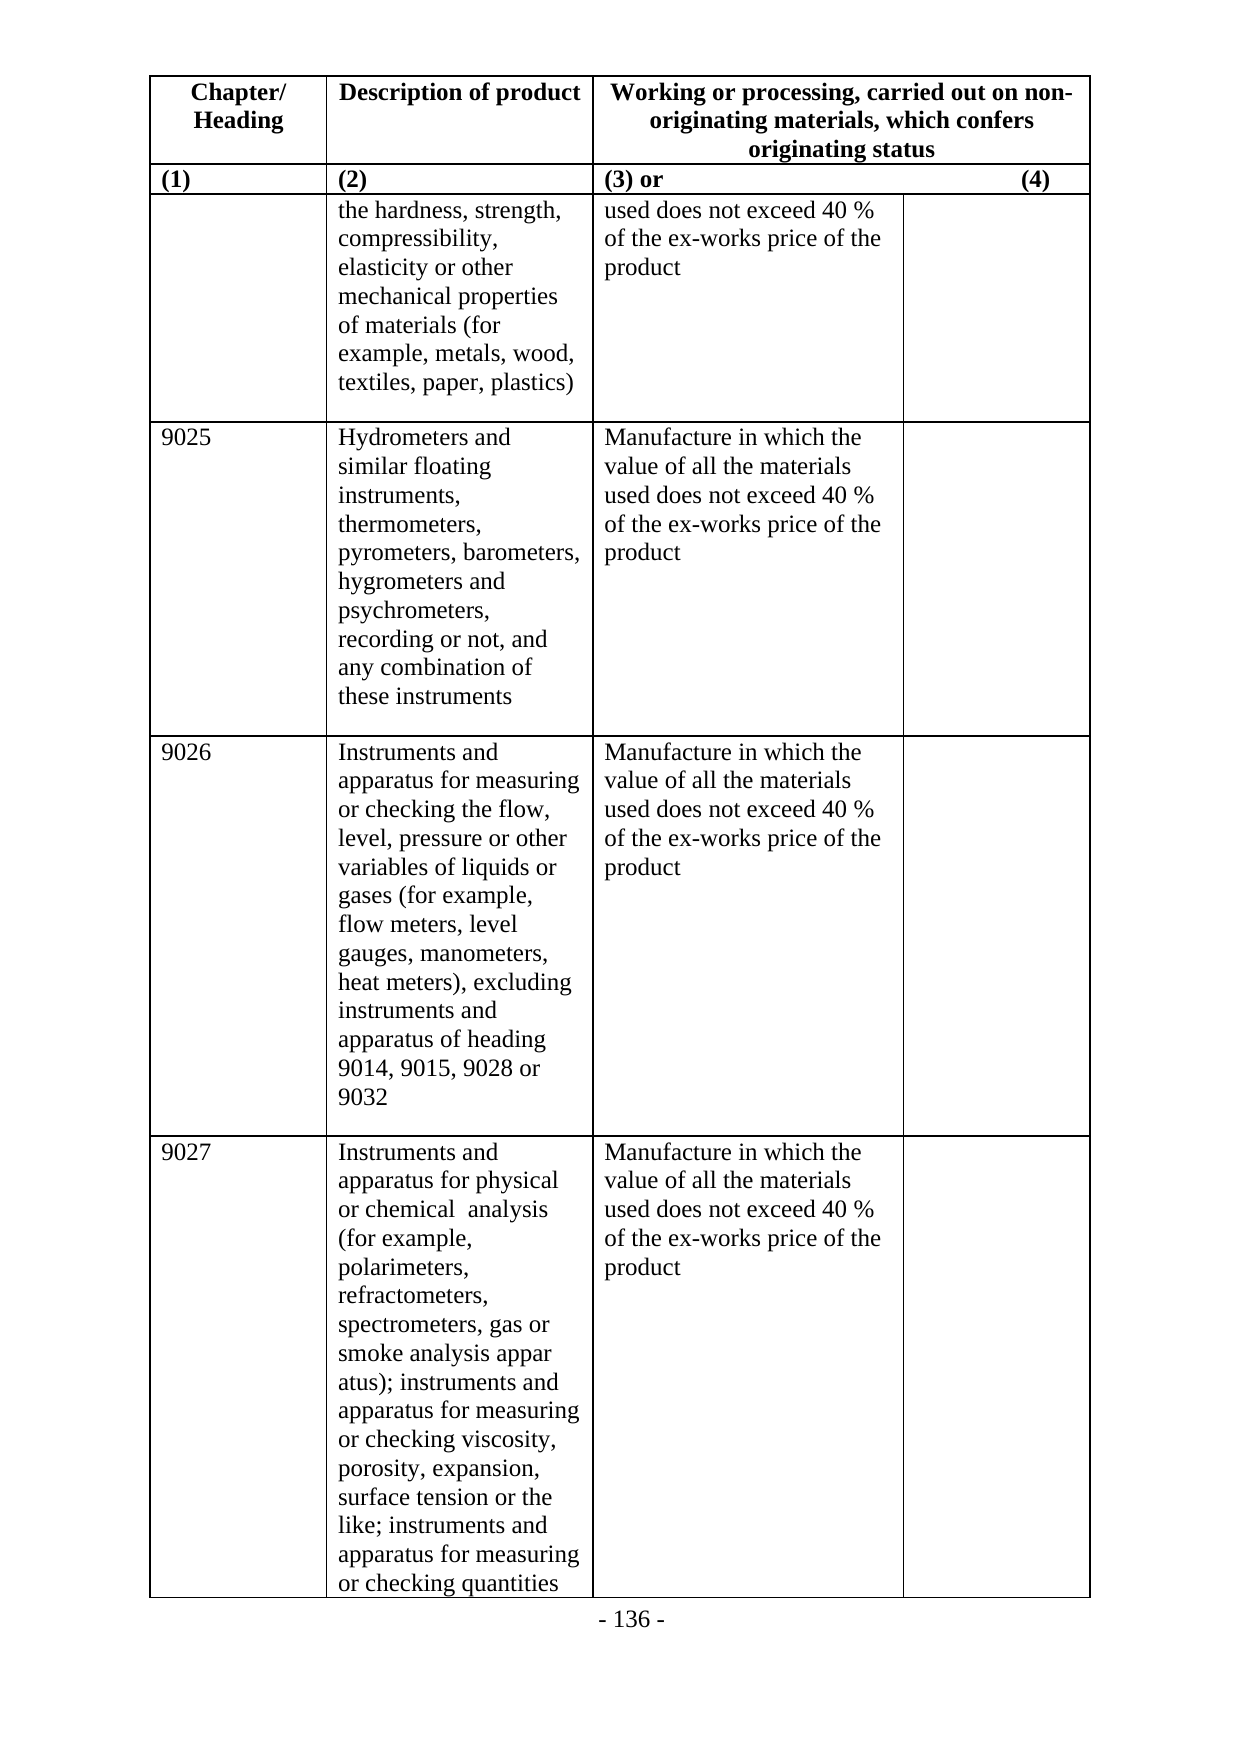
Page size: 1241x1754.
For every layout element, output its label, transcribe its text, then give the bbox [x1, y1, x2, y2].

table_cell 9026 [151, 737, 326, 1135]
table_cell (1) [151, 165, 326, 193]
table_cell the hardness, strength, compressibility, elasticity or other mechanical properties of materials (for example, metals, wood, textiles, paper, plastics) [327, 195, 592, 421]
table_cell (2) [327, 165, 592, 193]
table_cell Manufacture in which the value of all the materials used does not exceed 40 % of the ex-works price of the product [594, 1137, 903, 1597]
table_cell Instruments and apparatus for measuring or checking the flow, level, pressure or other variables of liquids or gases (for example, flow meters, level gauges, manometers, heat meters), excluding instruments and apparatus of heading 9014, 9015, 9028 or 9032 [327, 737, 592, 1135]
table_cell (3) or (4) [594, 165, 1089, 193]
table_header Chapter/Heading [151, 77, 326, 163]
table_cell [904, 737, 1089, 1135]
table_header Description of product [327, 77, 592, 163]
table_cell [904, 423, 1089, 735]
table_cell 9027 [151, 1137, 326, 1597]
table_cell [151, 195, 326, 421]
table_cell Hydrometers and similar floating instruments, thermometers, pyrometers, barometers, hygrometers and psychrometers, recording or not, and any combination of these instruments [327, 423, 592, 735]
table_cell Manufacture in which the value of all the materials used does not exceed 40 % of the ex-works price of the product [594, 737, 903, 1135]
table_cell Manufacture in which the value of all the materials used does not exceed 40 % of the ex-works price of the product [594, 423, 903, 735]
table_header Working or processing, carried out on non-originating materials, which confers originating status [594, 77, 1089, 163]
table_cell [904, 195, 1089, 421]
table_cell used does not exceed 40 % of the ex-works price of the product [594, 195, 903, 421]
table_cell Instruments and apparatus for physical or chemical analysis (for example, polarimeters, refractometers, spectrometers, gas or smoke analysis appar­ atus); instruments and apparatus for measuring or checking viscosity, porosity, expansion, surface tension or the like; instruments and apparatus for measuring or checking quantities [327, 1137, 592, 1597]
table_cell [904, 1137, 1089, 1597]
table_cell 9025 [151, 423, 326, 735]
